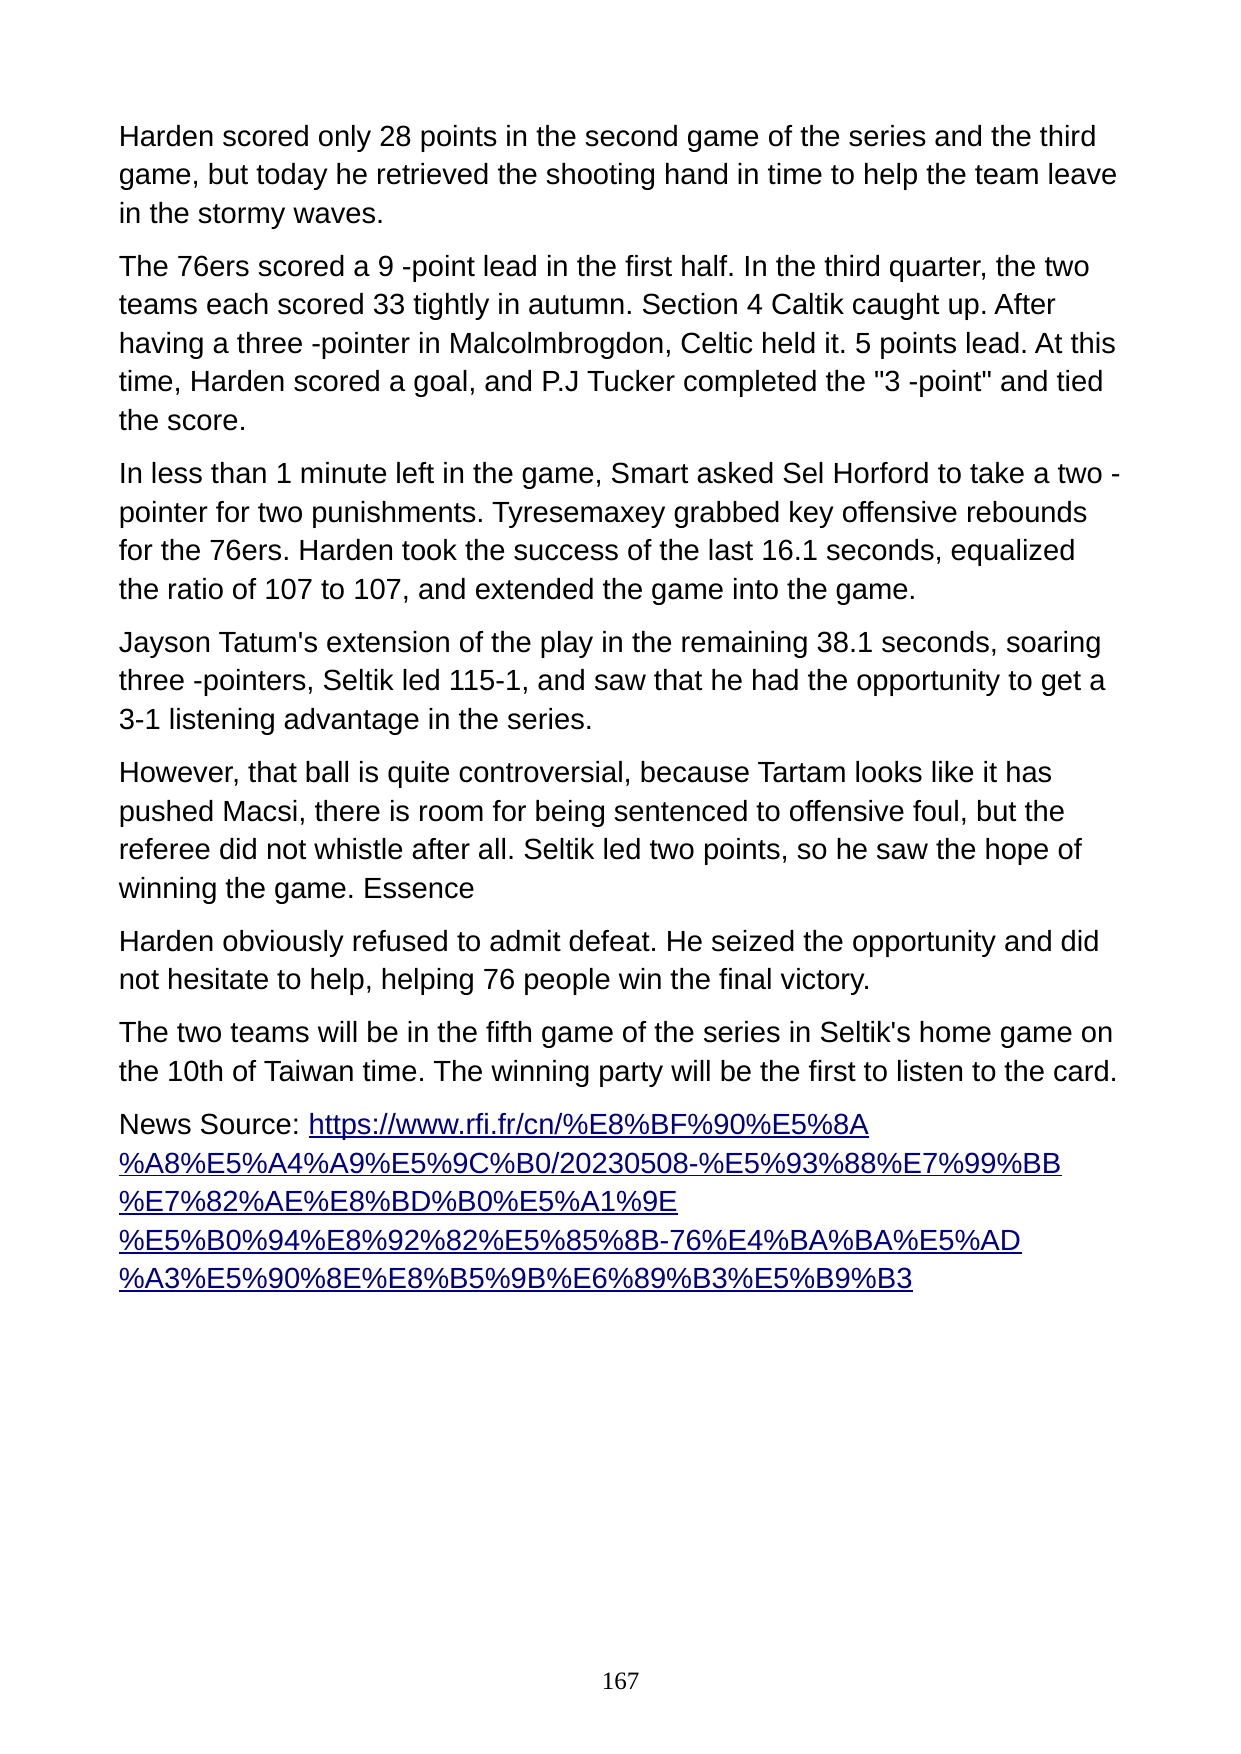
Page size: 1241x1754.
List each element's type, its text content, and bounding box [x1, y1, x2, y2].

text However, that ball is quite controversial, because Tartam looks like it has pushed Macsi, there is room for being sentenced to offensive foul, but the referee did not whistle after all. Seltik led two points, so he saw the hope of winning the game. Essence [118, 755, 1122, 904]
text The 76ers scored a 9 -point lead in the first half. In the third quarter, the two teams each scored 33 tightly in autumn. Section 4 Caltik caught up. After having a three -pointer in Malcolmbrogdon, Celtic held it. 5 points lead. At this time, Harden scored a goal, and P.J Tucker completed the "3 -point" and tied the score. [118, 249, 1122, 436]
text The two teams will be in the fifth game of the series in Seltik's home game on the 10th of Taiwan time. The winning party will be the first to listen to the card. [118, 1015, 1122, 1087]
text In less than 1 minute left in the game, Smart asked Sel Horford to take a two -pointer for two punishments. Tyresemaxey grabbed key offensive rebounds for the 76ers. Harden took the success of the last 16.1 seconds, equalized the ratio of 107 to 107, and extended the game into the game. [118, 456, 1122, 605]
text News Source: https://www.rfi.fr/cn/%E8%BF%90%E5%8A%A8%E5%A4%A9%E5%9C%B0/20230508-%E5%93%88%E7%99%BB%E7%82%AE%E8%BD%B0%E5%A1%9E%E5%B0%94%E8%92%82%E5%85%8B-76%E4%BA%BA%E5%AD%A3%E5%90%8E%E8%B5%9B%E6%89%B3%E5%B9%B3 [118, 1107, 1122, 1295]
text Jayson Tatum's extension of the play in the remaining 38.1 seconds, soaring three -pointers, Seltik led 115-1, and saw that he had the opportunity to get a 3-1 listening advantage in the series. [118, 625, 1122, 735]
text Harden obviously refused to admit defeat. He seized the opportunity and did not hesitate to help, helping 76 people win the final victory. [118, 924, 1122, 996]
text Harden scored only 28 points in the second game of the series and the third game, but today he retrieved the shooting hand in time to help the team leave in the stormy waves. [118, 118, 1122, 229]
